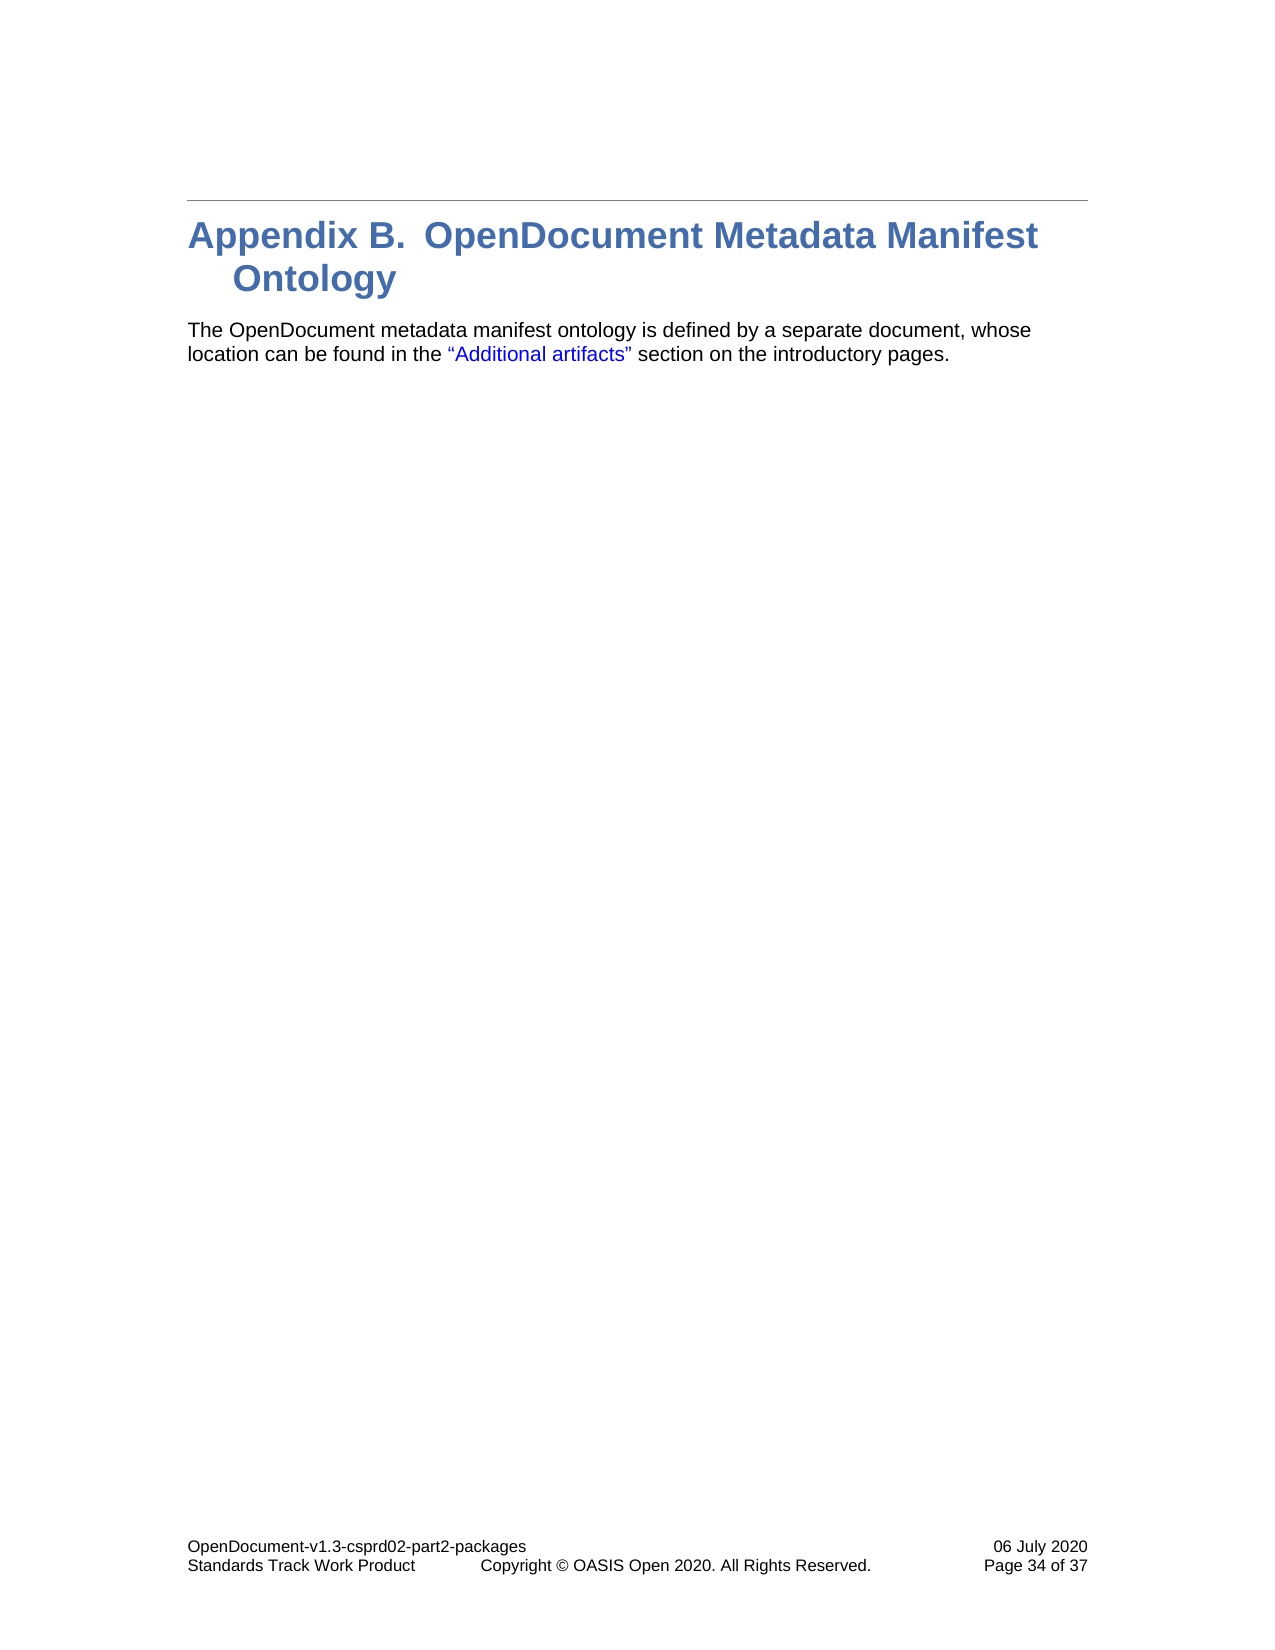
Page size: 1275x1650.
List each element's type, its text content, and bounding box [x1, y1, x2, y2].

text The OpenDocument metadata manifest ontology is defined by a separate document, whose location can be found in the “Additional artifacts” section on the introductory pages. [187, 318, 1088, 366]
